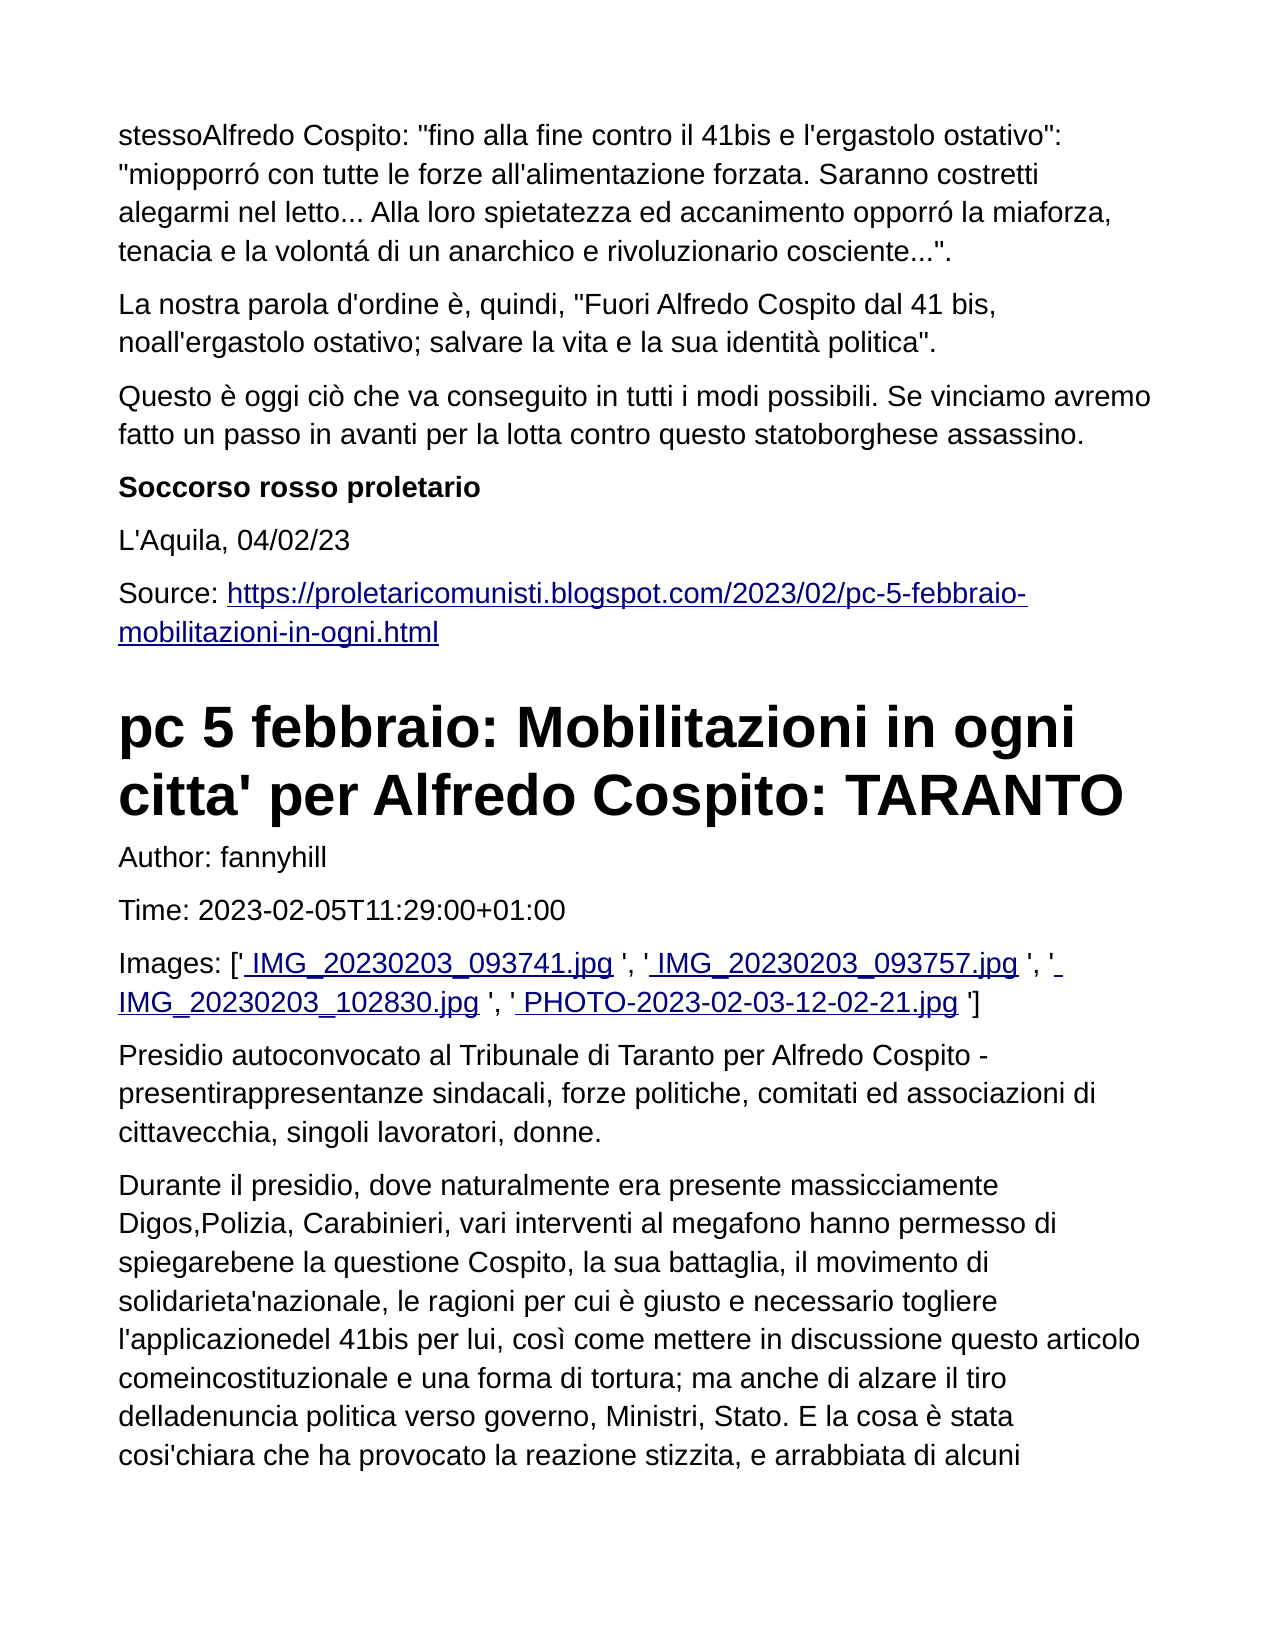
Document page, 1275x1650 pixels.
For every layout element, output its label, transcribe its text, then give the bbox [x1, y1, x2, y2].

text La nostra parola d'ordine è, quindi, "Fuori Alfredo Cospito dal 41 bis, noall'ergastolo ostativo; salvare la vita e la sua identità politica". [118, 287, 1157, 359]
text Images: [' IMG_20230203_093741.jpg ', ' IMG_20230203_093757.jpg ', ' IMG_20230203_102830.jpg ', ' PHOTO-2023-02-03-12-02-21.jpg '] [118, 946, 1157, 1018]
text Soccorso rosso proletario [118, 470, 1157, 504]
text Questo è oggi ciò che va conseguito in tutti i modi possibili. Se vinciamo avremo fatto un passo in avanti per la lotta contro questo statoborghese assassino. [118, 378, 1157, 451]
text Author: fannyhill [118, 840, 1157, 873]
text Source: https://proletaricomunisti.blogspot.com/2023/02/pc-5-febbraio-mobilitazioni-in-ogni.html [118, 576, 1157, 648]
text Durante il presidio, dove naturalmente era presente massicciamente Digos,Polizia, Carabinieri, vari interventi al megafono hanno permesso di spiegarebene la questione Cospito, la sua battaglia, il movimento di solidarieta'nazionale, le ragioni per cui è giusto e necessario togliere l'applicazionedel 41bis per lui, così come mettere in discussione questo articolo comeincostituzionale e una forma di tortura; ma anche di alzare il tiro delladenuncia politica verso governo, Ministri, Stato. E la cosa è stata cosi'chiara che ha provocato la reazione stizzita, e arrabbiata di alcuni [118, 1168, 1157, 1471]
text Presidio autoconvocato al Tribunale di Taranto per Alfredo Cospito - presentirappresentanze sindacali, forze politiche, comitati ed associazioni di cittavecchia, singoli lavoratori, donne. [118, 1038, 1157, 1148]
text stessoAlfredo Cospito: "fino alla fine contro il 41bis e l'ergastolo ostativo": "miopporró con tutte le forze all'alimentazione forzata. Saranno costretti alegarmi nel letto... Alla loro spietatezza ed accanimento opporró la miaforza, tenacia e la volontá di un anarchico e rivoluzionario cosciente...". [118, 118, 1157, 267]
text L'Aquila, 04/02/23 [118, 523, 1157, 557]
subtitle pc 5 febbraio: Mobilitazioni in ogni citta' per Alfredo Cospito: TARANTO [118, 693, 1157, 827]
text Time: 2023-02-05T11:29:00+01:00 [118, 893, 1157, 926]
